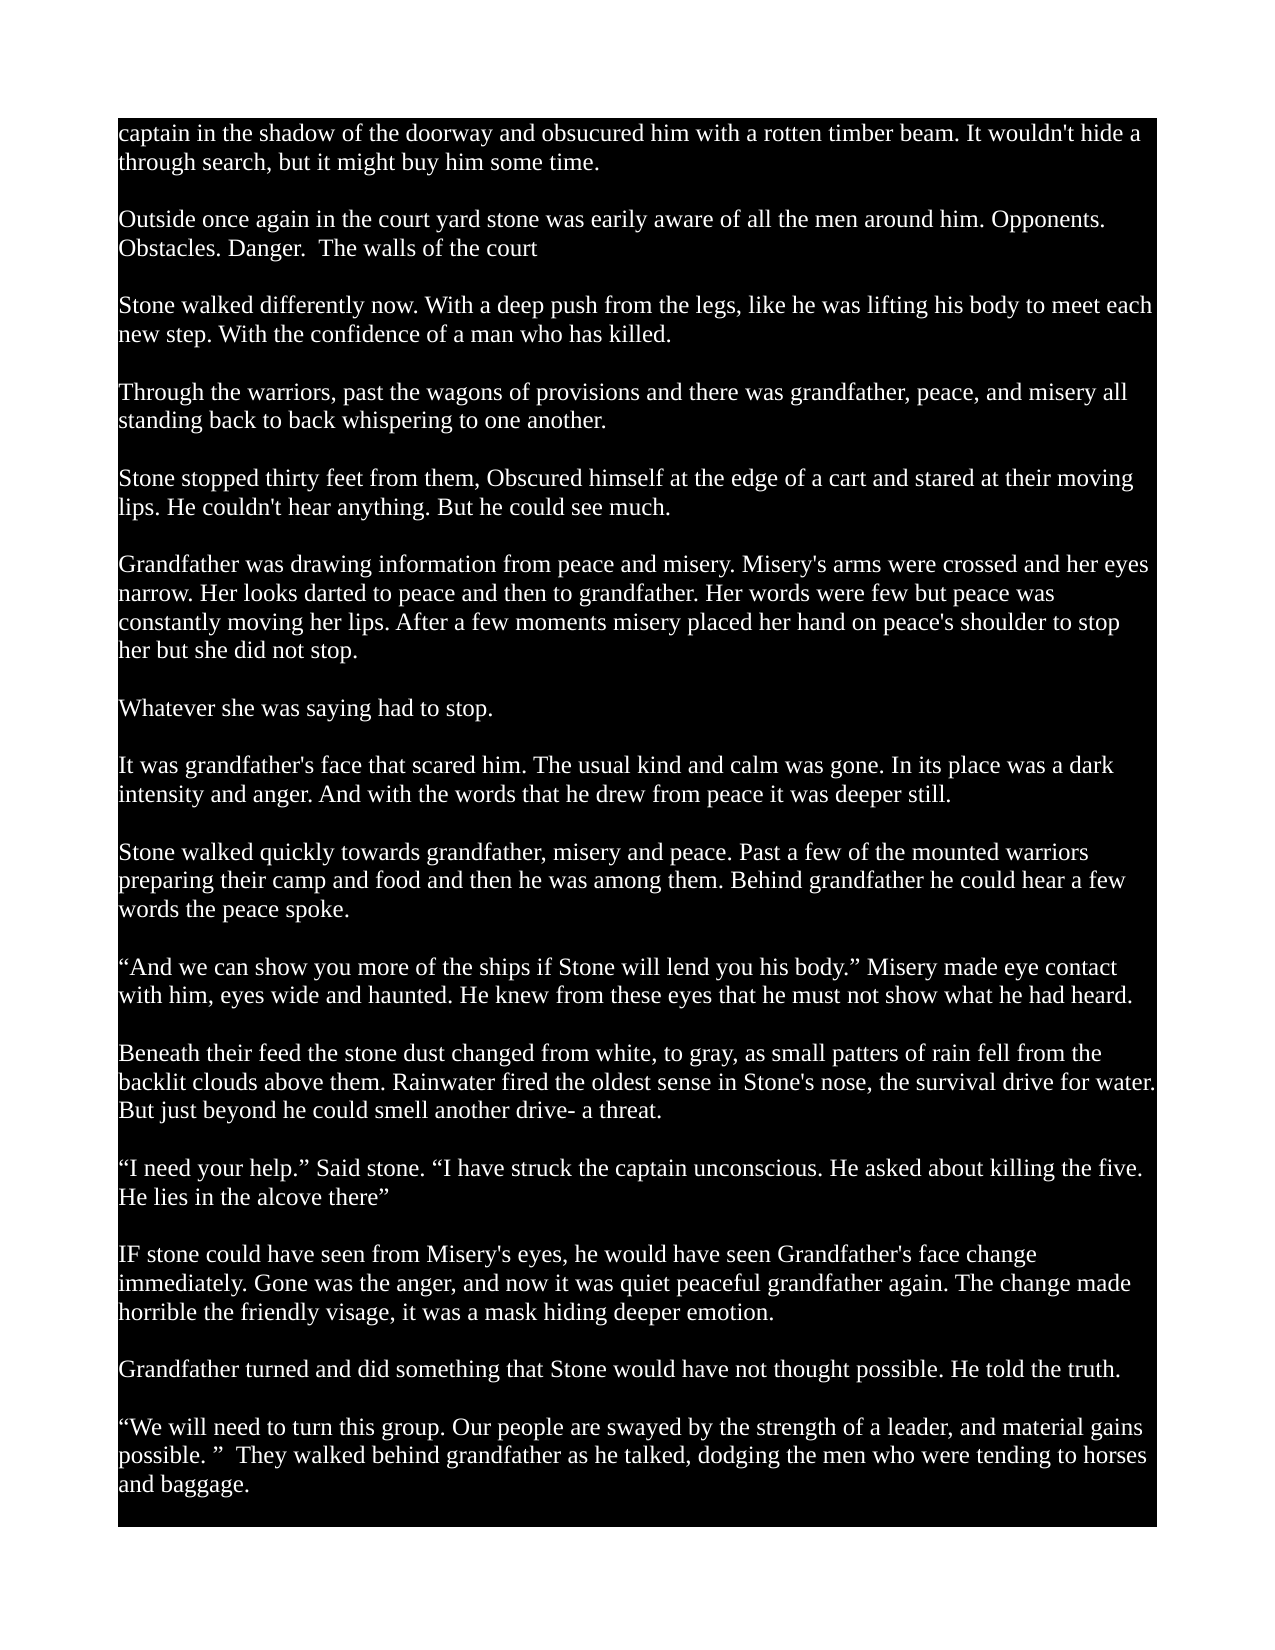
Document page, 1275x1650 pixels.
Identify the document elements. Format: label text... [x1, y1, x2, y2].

text captain in the shadow of the doorway and obsucured him with a rotten timber beam. It wouldn't hide a through search, but it might buy him some time. Outside once again in the court yard stone was earily aware of all the men around him. Opponents. Obstacles. Danger. The walls of the court Stone walked differently now. With a deep push from the legs, like he was lifting his body to meet each new step. With the confidence of a man who has killed. Through the warriors, past the wagons of provisions and there was grandfather, peace, and misery all standing back to back whispering to one another. Stone stopped thirty feet from them, Obscured himself at the edge of a cart and stared at their moving lips. He couldn't hear anything. But he could see much. Grandfather was drawing information from peace and misery. Misery's arms were crossed and her eyes narrow. Her looks darted to peace and then to grandfather. Her words were few but peace was constantly moving her lips. After a few moments misery placed her hand on peace's shoulder to stop her but she did not stop. Whatever she was saying had to stop. It was grandfather's face that scared him. The usual kind and calm was gone. In its place was a dark intensity and anger. And with the words that he drew from peace it was deeper still. Stone walked quickly towards grandfather, misery and peace. Past a few of the mounted warriors preparing their camp and food and then he was among them. Behind grandfather he could hear a few words the peace spoke. “And we can show you more of the ships if Stone will lend you his body.” Misery made eye contact with him, eyes wide and haunted. He knew from these eyes that he must not show what he had heard. Beneath their feed the stone dust changed from white, to gray, as small patters of rain fell from the backlit clouds above them. Rainwater fired the oldest sense in Stone's nose, the survival drive for water. But just beyond he could smell another drive- a threat. “I need your help.” Said stone. “I have struck the captain unconscious. He asked about killing the five. He lies in the alcove there” IF stone could have seen from Misery's eyes, he would have seen Grandfather's face change immediately. Gone was the anger, and now it was quiet peaceful grandfather again. The change made horrible the friendly visage, it was a mask hiding deeper emotion. [118, 118, 1157, 1354]
text Grandfather turned and did something that Stone would have not thought possible. He told the truth. “We will need to turn this group. Our people are swayed by the strength of a leader, and material gains possible. ” They walked behind grandfather as he talked, dodging the men who were tending to horses and baggage. [118, 1354, 1157, 1527]
